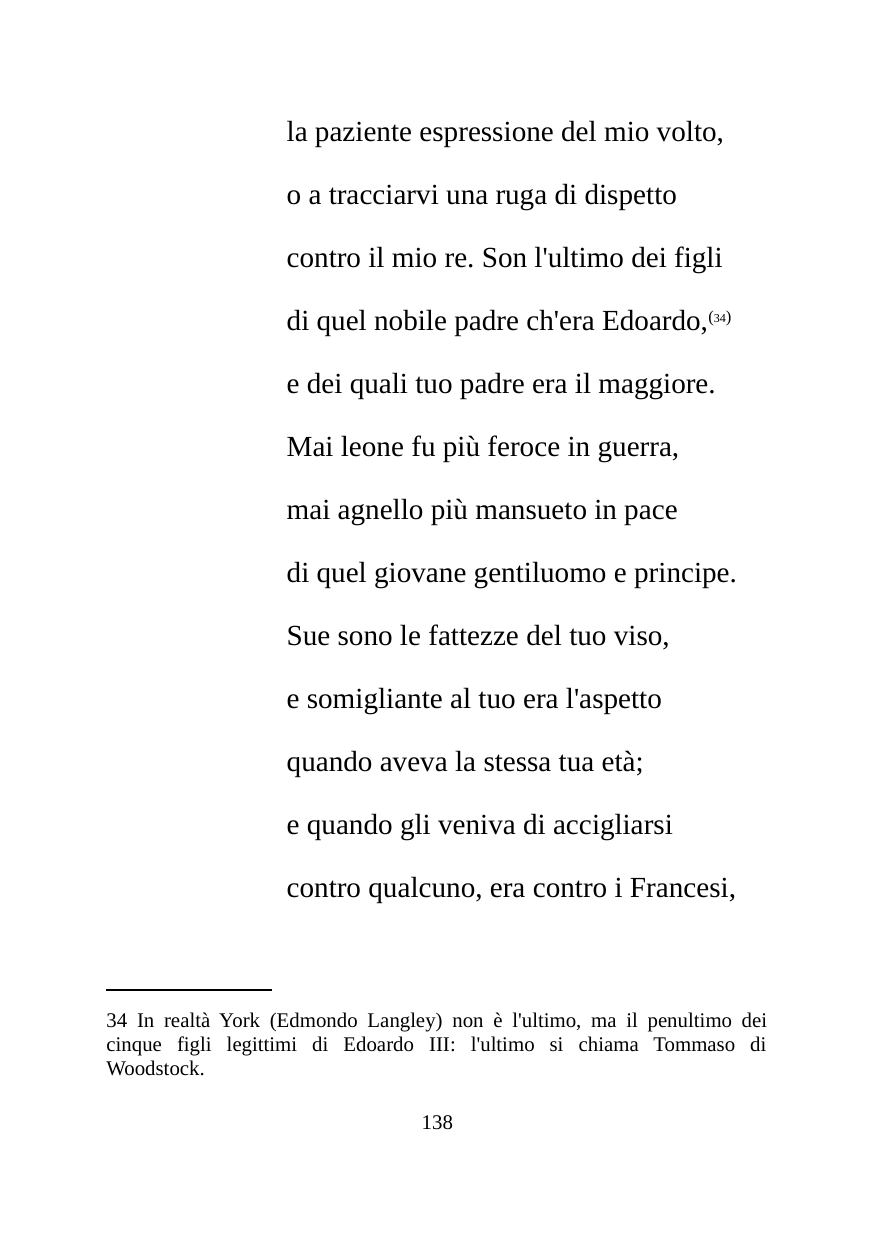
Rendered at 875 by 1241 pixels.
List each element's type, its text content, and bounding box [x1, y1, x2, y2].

table_cell la paziente espressione del mio volto, o a tracciarvi una ruga di dispetto contro il mio re. Son l'ultimo dei figli di quel nobile padre ch'era Edoardo,() e dei quali tuo padre era il maggiore. Mai leone fu più feroce in guerra, mai agnello più mansueto in pace di quel giovane gentiluomo e principe. Sue sono le fattezze del tuo viso, e somigliante al tuo era l'aspetto quando aveva la stessa tua età; e quando gli veniva di accigliarsi contro qualcuno, era contro i Francesi, [279, 106, 768, 941]
table_cell [106, 106, 279, 941]
